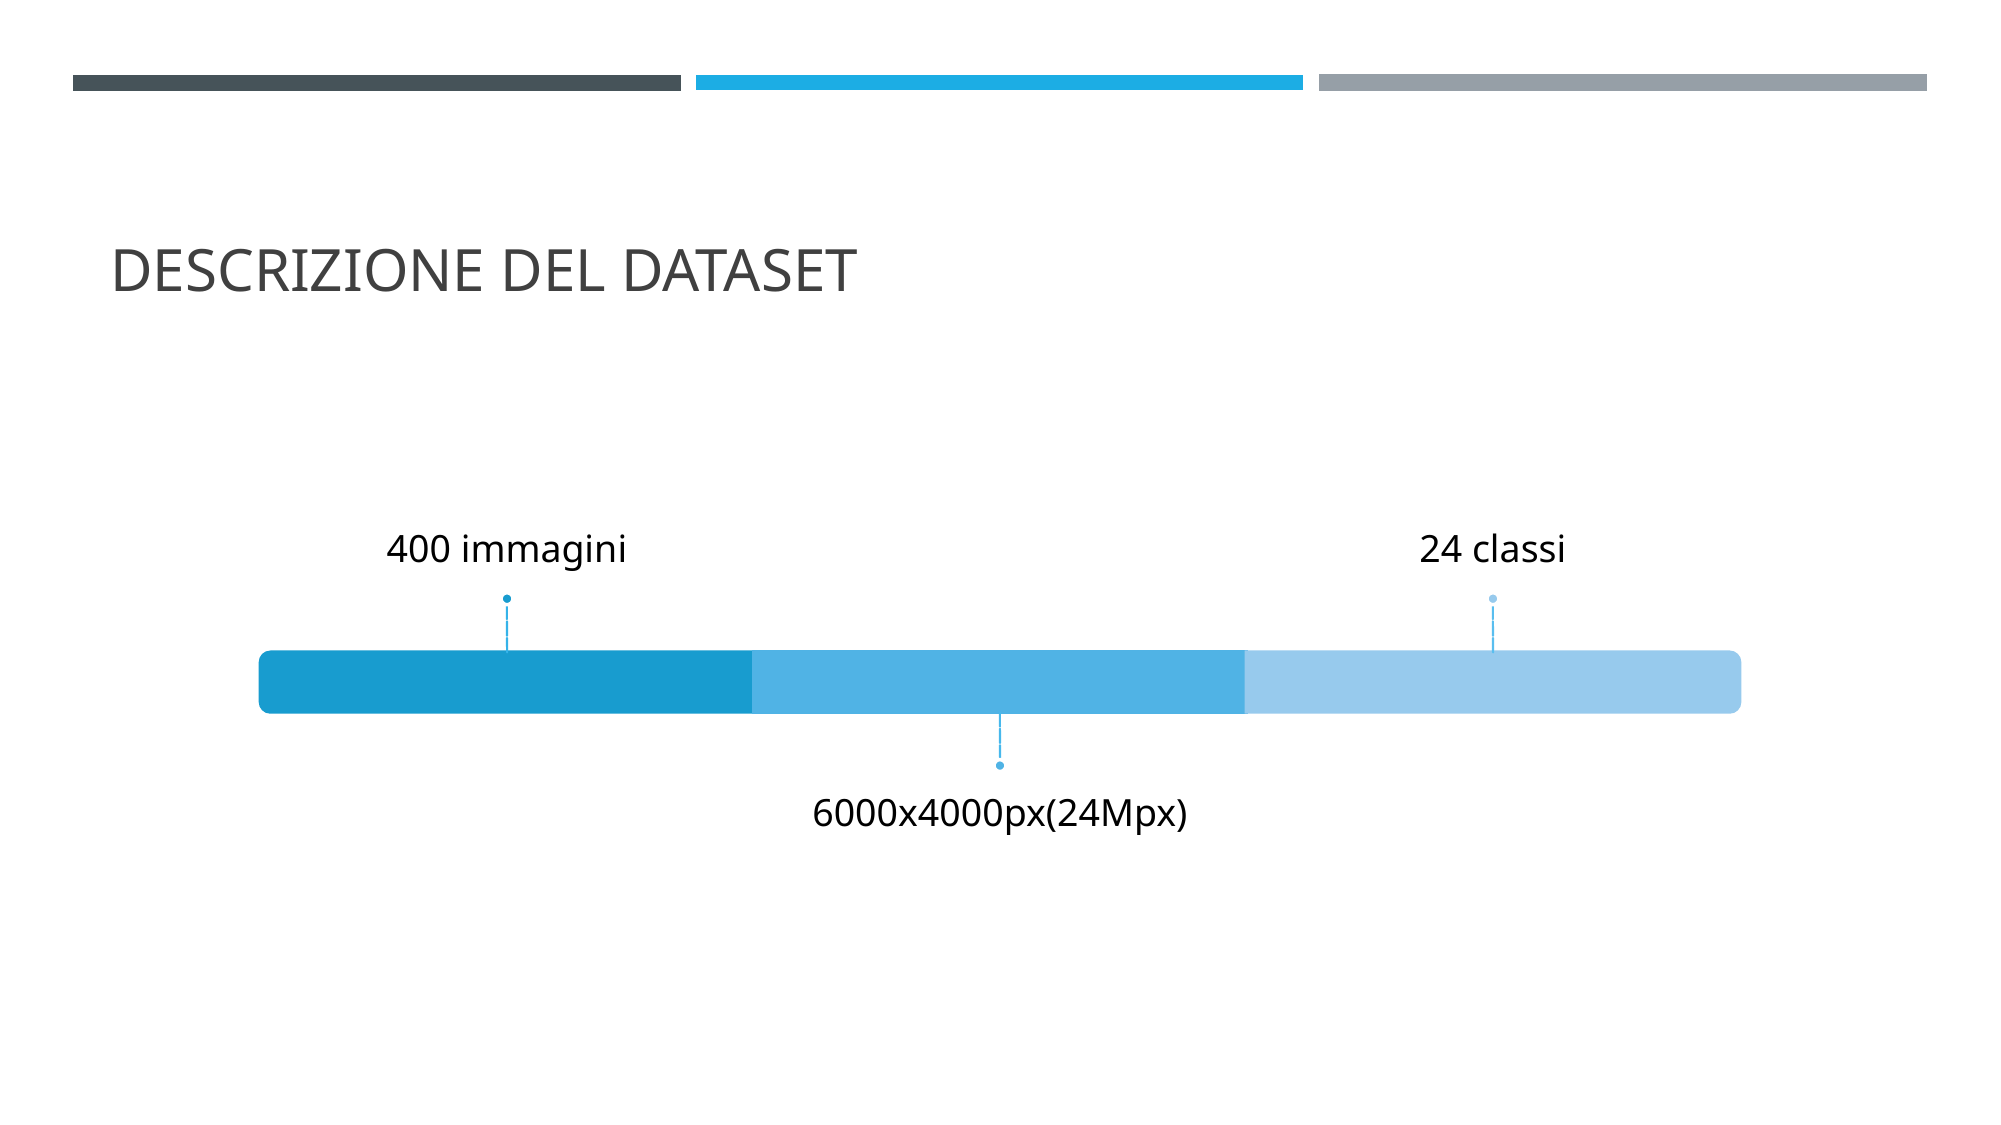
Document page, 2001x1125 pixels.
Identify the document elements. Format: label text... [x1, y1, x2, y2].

text_box [1487, 592, 1499, 605]
text_box 400 immagini [96, 384, 918, 593]
text_box 24 classi [1082, 384, 1904, 593]
text_box [994, 759, 1006, 772]
text_box [501, 592, 514, 605]
text_box 6000x4000px(24Mpx) [589, 771, 1411, 981]
text_box [260, 652, 1740, 712]
title Descrizione del dataset [95, 115, 1905, 311]
